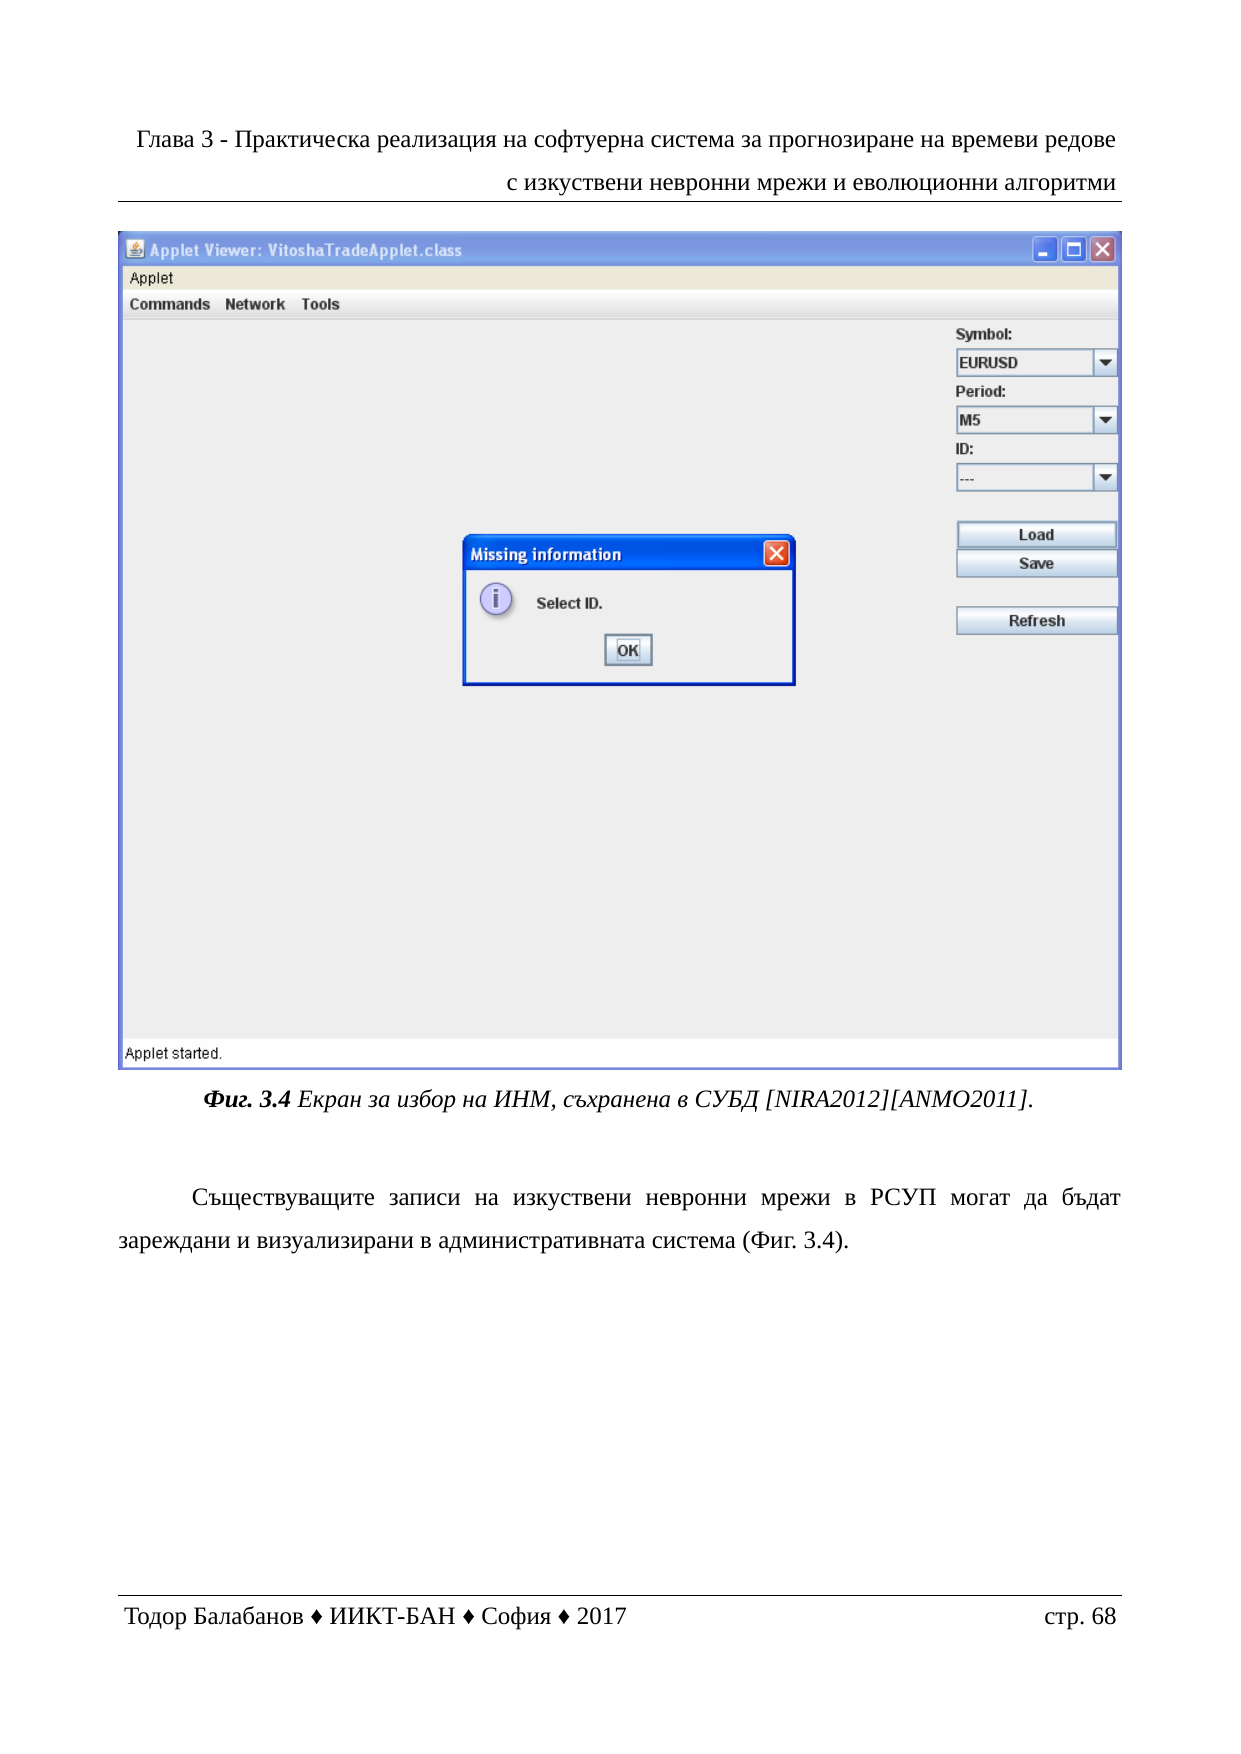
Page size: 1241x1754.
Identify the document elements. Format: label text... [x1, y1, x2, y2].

text Фиг. 3.4 Екран за избор на ИНМ, съхранена в СУБД [NIRA2012][ANMO2011]. [118, 1070, 1122, 1112]
picture [118, 231, 1122, 1070]
text Съществуващите записи на изкуствени невронни мрежи в РСУП могат да бъдат зареждани и визуализирани в административната система (Фиг. 3.4). [118, 1182, 1122, 1254]
